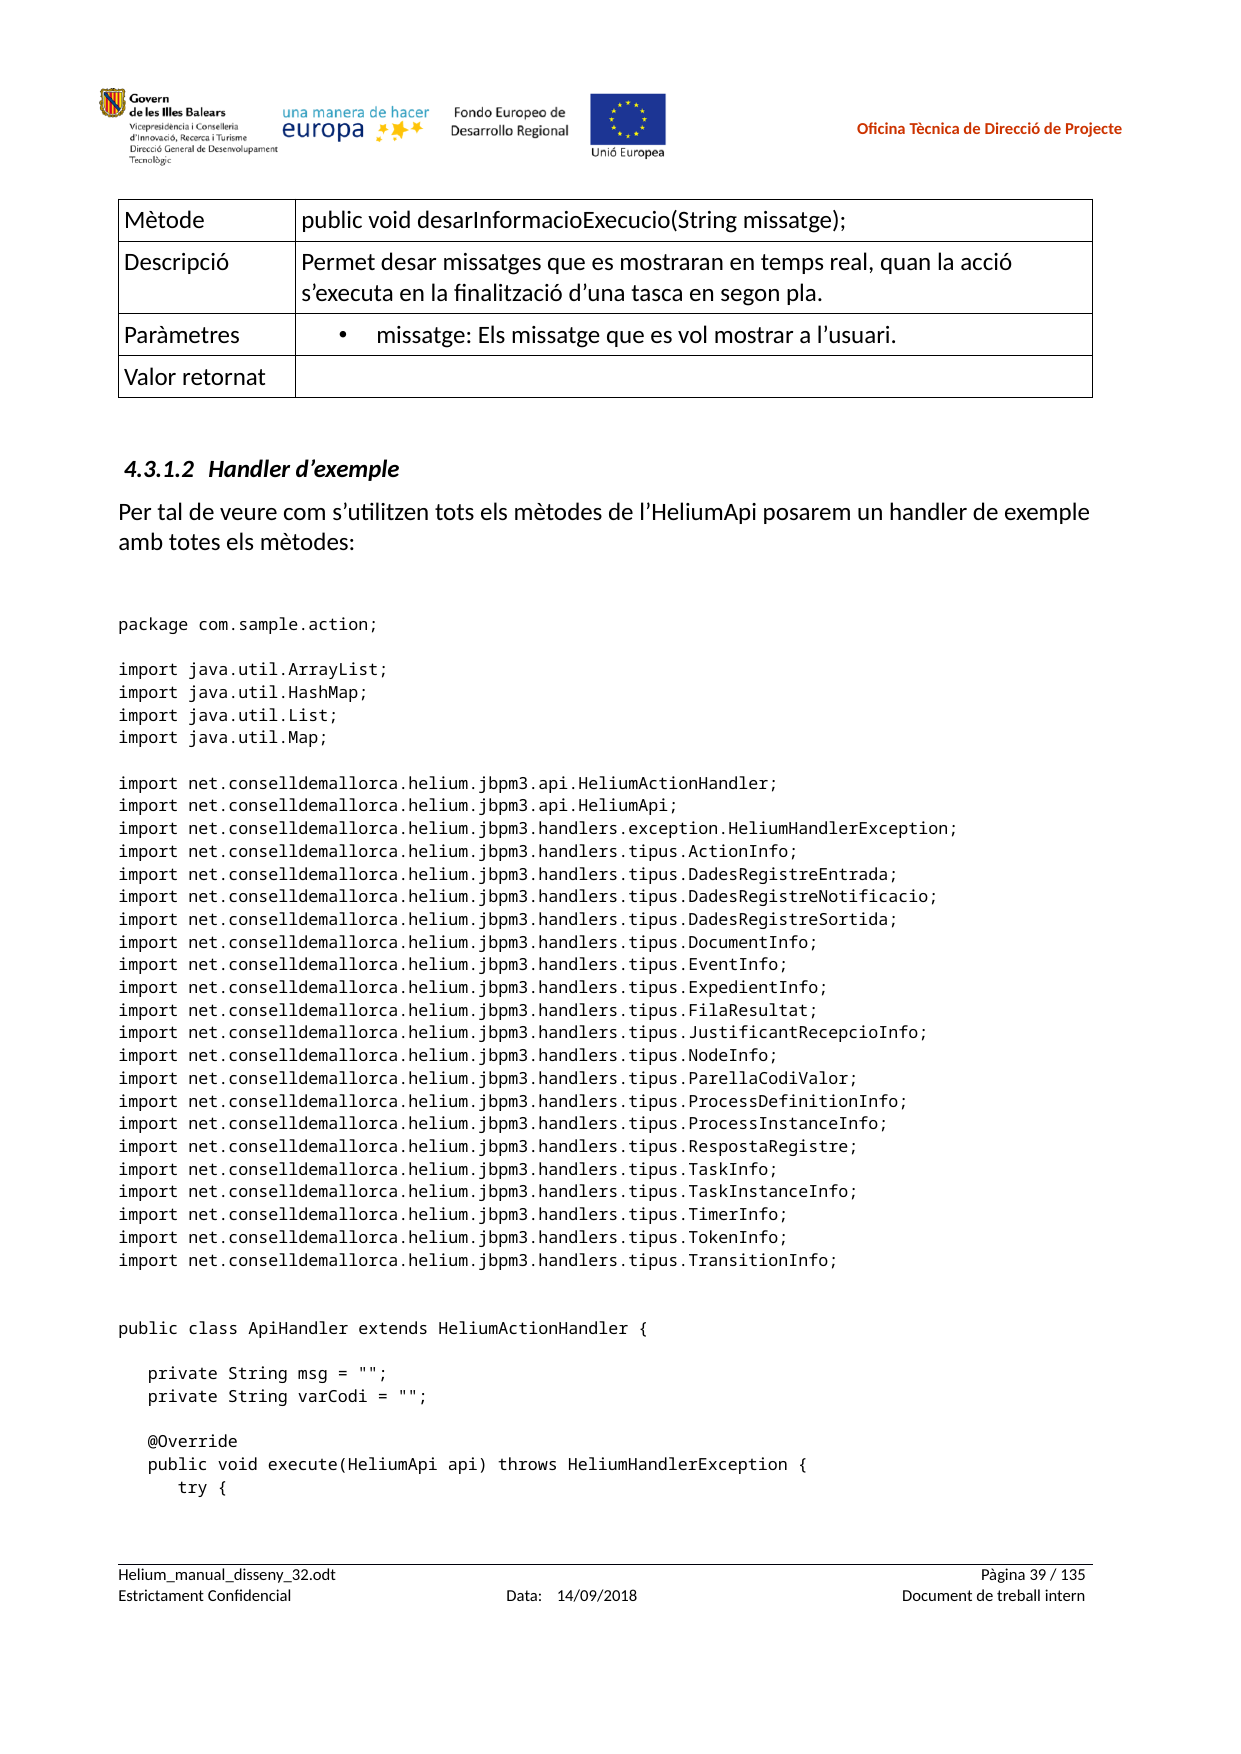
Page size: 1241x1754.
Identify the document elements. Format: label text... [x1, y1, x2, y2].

text import java.util.HashMap; [118, 680, 1122, 703]
text import net.conselldemallorca.helium.jbpm3.handlers.tipus.TimerInfo; [118, 1203, 1122, 1225]
text import net.conselldemallorca.helium.jbpm3.handlers.tipus.JustificantRecepcioInfo; [118, 1021, 1122, 1044]
text private String msg = ""; [118, 1362, 1122, 1384]
table_header public void desarInformacioExecucio(String missatge); [296, 200, 1092, 241]
table_cell Paràmetres [119, 314, 295, 355]
text import java.util.ArrayList; [118, 658, 1122, 680]
text public class ApiHandler extends HeliumActionHandler { [118, 1316, 1122, 1339]
text public void execute(HeliumApi api) throws HeliumHandlerException { [118, 1452, 1122, 1475]
text import net.conselldemallorca.helium.jbpm3.handlers.tipus.TokenInfo; [118, 1225, 1122, 1248]
text import net.conselldemallorca.helium.jbpm3.handlers.tipus.TaskInfo; [118, 1157, 1122, 1180]
subtitle Handler d’exemple [118, 453, 1122, 483]
text import net.conselldemallorca.helium.jbpm3.handlers.tipus.ExpedientInfo; [118, 976, 1122, 998]
text import net.conselldemallorca.helium.jbpm3.api.HeliumApi; [118, 794, 1122, 817]
text import java.util.List; [118, 703, 1122, 726]
text import net.conselldemallorca.helium.jbpm3.handlers.tipus.EventInfo; [118, 953, 1122, 976]
text Per tal de veure com s’utilitzen tots els mètodes de l’HeliumApi posarem un handler de exemple amb totes els mètodes: [118, 496, 1122, 557]
table_cell Permet desar missatges que es mostraran en temps real, quan la acció s’executa en la finalització d’una tasca en segon pla. [296, 242, 1092, 313]
text import net.conselldemallorca.helium.jbpm3.handlers.exception.HeliumHandlerException; [118, 817, 1122, 839]
text import net.conselldemallorca.helium.jbpm3.handlers.tipus.DadesRegistreNotificacio; [118, 885, 1122, 907]
text import net.conselldemallorca.helium.jbpm3.handlers.tipus.TransitionInfo; [118, 1248, 1122, 1271]
text import java.util.Map; [118, 726, 1122, 748]
table_cell Descripció [119, 242, 295, 313]
picture [99, 87, 668, 166]
text import net.conselldemallorca.helium.jbpm3.handlers.tipus.ParellaCodiValor; [118, 1066, 1122, 1089]
text import net.conselldemallorca.helium.jbpm3.handlers.tipus.DocumentInfo; [118, 930, 1122, 953]
text try { [118, 1475, 1122, 1498]
text import net.conselldemallorca.helium.jbpm3.handlers.tipus.TaskInstanceInfo; [118, 1180, 1122, 1203]
text import net.conselldemallorca.helium.jbpm3.handlers.tipus.ProcessInstanceInfo; [118, 1112, 1122, 1134]
table_cell [296, 356, 1092, 397]
text import net.conselldemallorca.helium.jbpm3.api.HeliumActionHandler; [118, 771, 1122, 794]
text import net.conselldemallorca.helium.jbpm3.handlers.tipus.DadesRegistreEntrada; [118, 862, 1122, 885]
text import net.conselldemallorca.helium.jbpm3.handlers.tipus.RespostaRegistre; [118, 1134, 1122, 1157]
text import net.conselldemallorca.helium.jbpm3.handlers.tipus.ActionInfo; [118, 839, 1122, 862]
table_cell missatge: Els missatge que es vol mostrar a l’usuari. [296, 314, 1092, 355]
table_cell Valor retornat [119, 356, 295, 397]
text private String varCodi = ""; [118, 1384, 1122, 1407]
text package com.sample.action; [118, 612, 1122, 635]
table_header Mètode [119, 200, 295, 241]
text import net.conselldemallorca.helium.jbpm3.handlers.tipus.ProcessDefinitionInfo; [118, 1089, 1122, 1112]
text import net.conselldemallorca.helium.jbpm3.handlers.tipus.NodeInfo; [118, 1044, 1122, 1066]
text import net.conselldemallorca.helium.jbpm3.handlers.tipus.FilaResultat; [118, 998, 1122, 1021]
text import net.conselldemallorca.helium.jbpm3.handlers.tipus.DadesRegistreSortida; [118, 907, 1122, 930]
text @Override [118, 1430, 1122, 1452]
